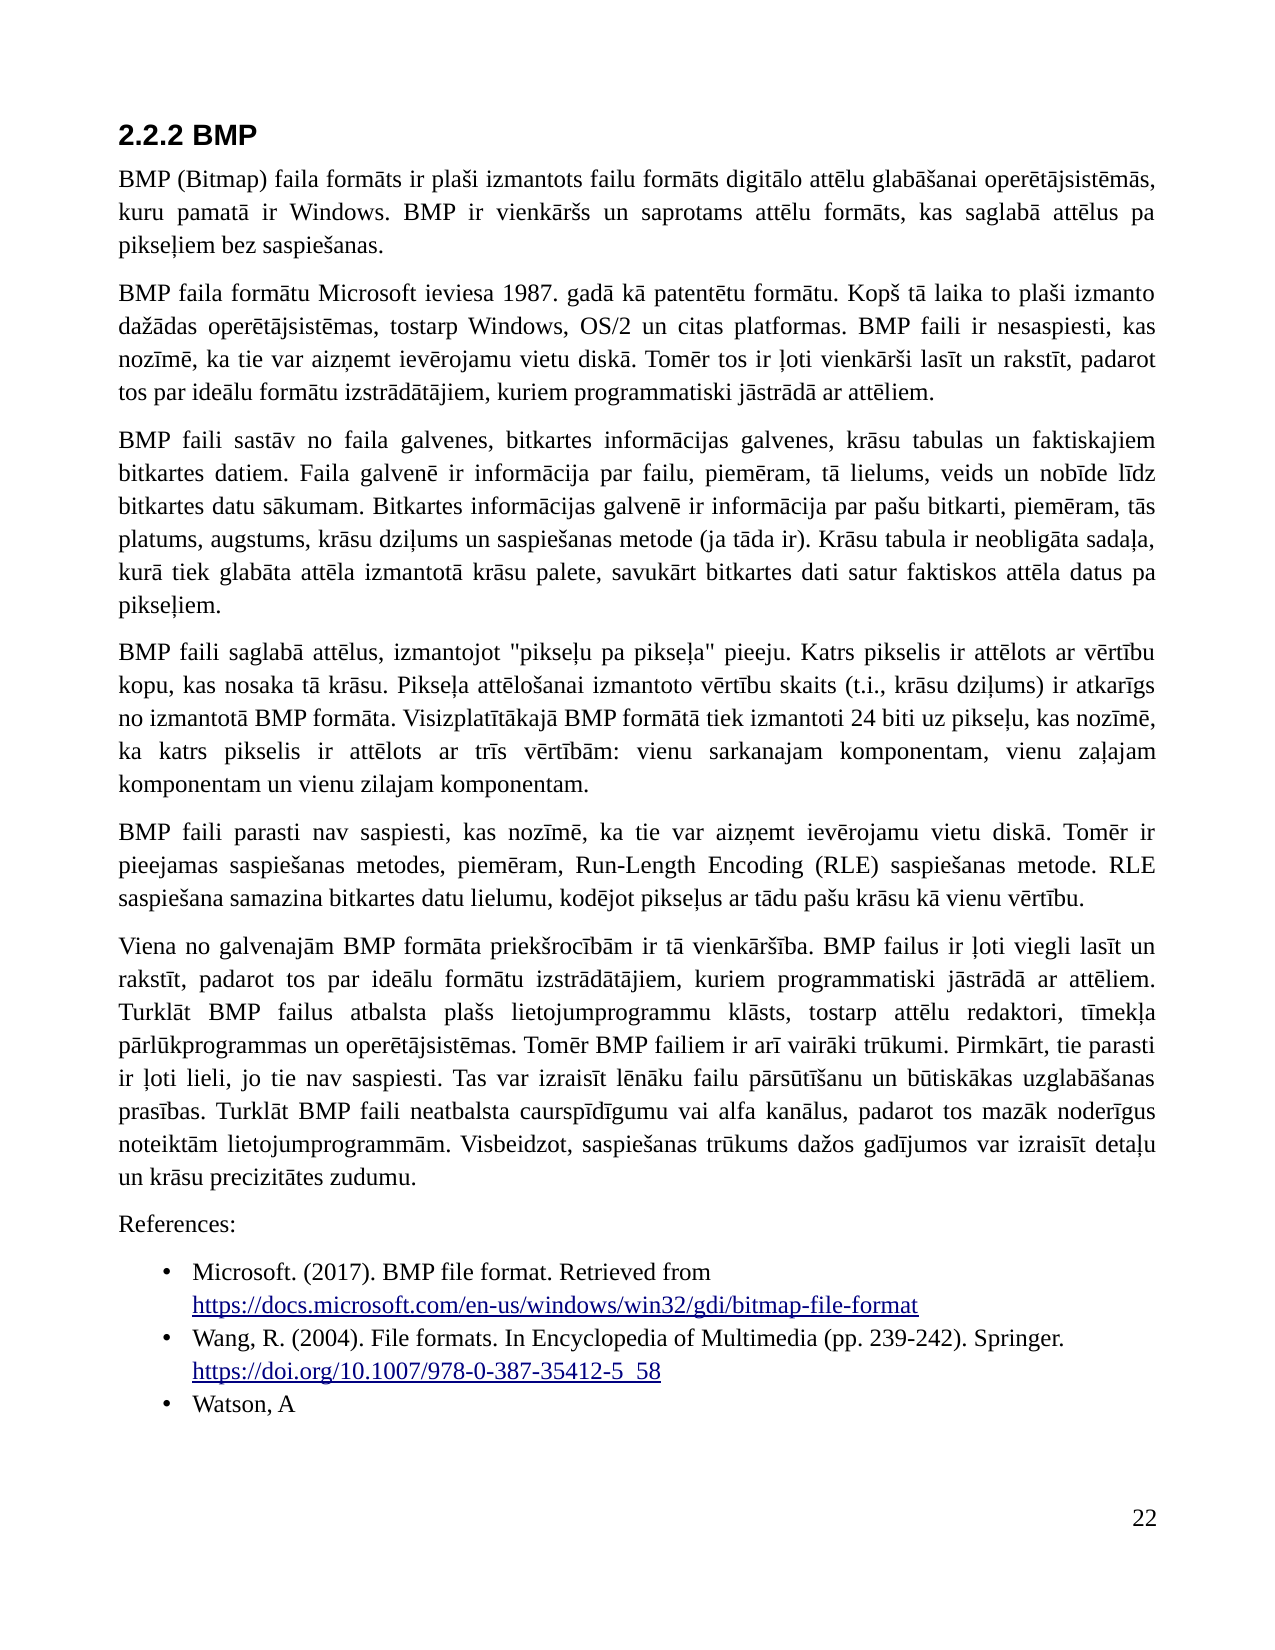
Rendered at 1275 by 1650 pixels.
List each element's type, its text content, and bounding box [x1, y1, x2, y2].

text BMP faili saglabā attēlus, izmantojot "pikseļu pa pikseļa" pieeju. Katrs pikselis ir attēlots ar vērtību kopu, kas nosaka tā krāsu. Pikseļa attēlošanai izmantoto vērtību skaits (t.i., krāsu dziļums) ir atkarīgs no izmantotā BMP formāta. Visizplatītākajā BMP formātā tiek izmantoti 24 biti uz pikseļu, kas nozīmē, ka katrs pikselis ir attēlots ar trīs vērtībām: vienu sarkanajam komponentam, vienu zaļajam komponentam un vienu zilajam komponentam. [118, 637, 1157, 798]
text BMP faili parasti nav saspiesti, kas nozīmē, ka tie var aizņemt ievērojamu vietu diskā. Tomēr ir pieejamas saspiešanas metodes, piemēram, Run-Length Encoding (RLE) saspiešanas metode. RLE saspiešana samazina bitkartes datu lielumu, kodējot pikseļus ar tādu pašu krāsu kā vienu vērtību. [118, 817, 1157, 912]
subtitle BMP [118, 118, 1157, 152]
text BMP (Bitmap) faila formāts ir plaši izmantots failu formāts digitālo attēlu glabāšanai operētājsistēmās, kuru pamatā ir Windows. BMP ir vienkāršs un saprotams attēlu formāts, kas saglabā attēlus pa pikseļiem bez saspiešanas. [118, 164, 1157, 259]
text BMP faila formātu Microsoft ieviesa 1987. gadā kā patentētu formātu. Kopš tā laika to plaši izmanto dažādas operētājsistēmas, tostarp Windows, OS/2 un citas platformas. BMP faili ir nesaspiesti, kas nozīmē, ka tie var aizņemt ievērojamu vietu diskā. Tomēr tos ir ļoti vienkārši lasīt un rakstīt, padarot tos par ideālu formātu izstrādātājiem, kuriem programmatiski jāstrādā ar attēliem. [118, 278, 1157, 406]
list Microsoft. (2017). BMP file format. Retrieved from https://docs.microsoft.com/en-us/windows/win32/gdi/bitmap-file-format [162, 1257, 1157, 1319]
text BMP faili sastāv no faila galvenes, bitkartes informācijas galvenes, krāsu tabulas un faktiskajiem bitkartes datiem. Faila galvenē ir informācija par failu, piemēram, tā lielums, veids un nobīde līdz bitkartes datu sākumam. Bitkartes informācijas galvenē ir informācija par pašu bitkarti, piemēram, tās platums, augstums, krāsu dziļums un saspiešanas metode (ja tāda ir). Krāsu tabula ir neobligāta sadaļa, kurā tiek glabāta attēla izmantotā krāsu palete, savukārt bitkartes dati satur faktiskos attēla datus pa pikseļiem. [118, 425, 1157, 618]
text References: [118, 1209, 1157, 1238]
list Wang, R. (2004). File formats. In Encyclopedia of Multimedia (pp. 239-242). Springer. https://doi.org/10.1007/978-0-387-35412-5_58 [162, 1323, 1157, 1385]
list Watson, A [162, 1389, 1157, 1418]
text Viena no galvenajām BMP formāta priekšrocībām ir tā vienkāršība. BMP failus ir ļoti viegli lasīt un rakstīt, padarot tos par ideālu formātu izstrādātājiem, kuriem programmatiski jāstrādā ar attēliem. Turklāt BMP failus atbalsta plašs lietojumprogrammu klāsts, tostarp attēlu redaktori, tīmekļa pārlūkprogrammas un operētājsistēmas. Tomēr BMP failiem ir arī vairāki trūkumi. Pirmkārt, tie parasti ir ļoti lieli, jo tie nav saspiesti. Tas var izraisīt lēnāku failu pārsūtīšanu un būtiskākas uzglabāšanas prasības. Turklāt BMP faili neatbalsta caurspīdīgumu vai alfa kanālus, padarot tos mazāk noderīgus noteiktām lietojumprogrammām. Visbeidzot, saspiešanas trūkums dažos gadījumos var izraisīt detaļu un krāsu precizitātes zudumu. [118, 931, 1157, 1191]
